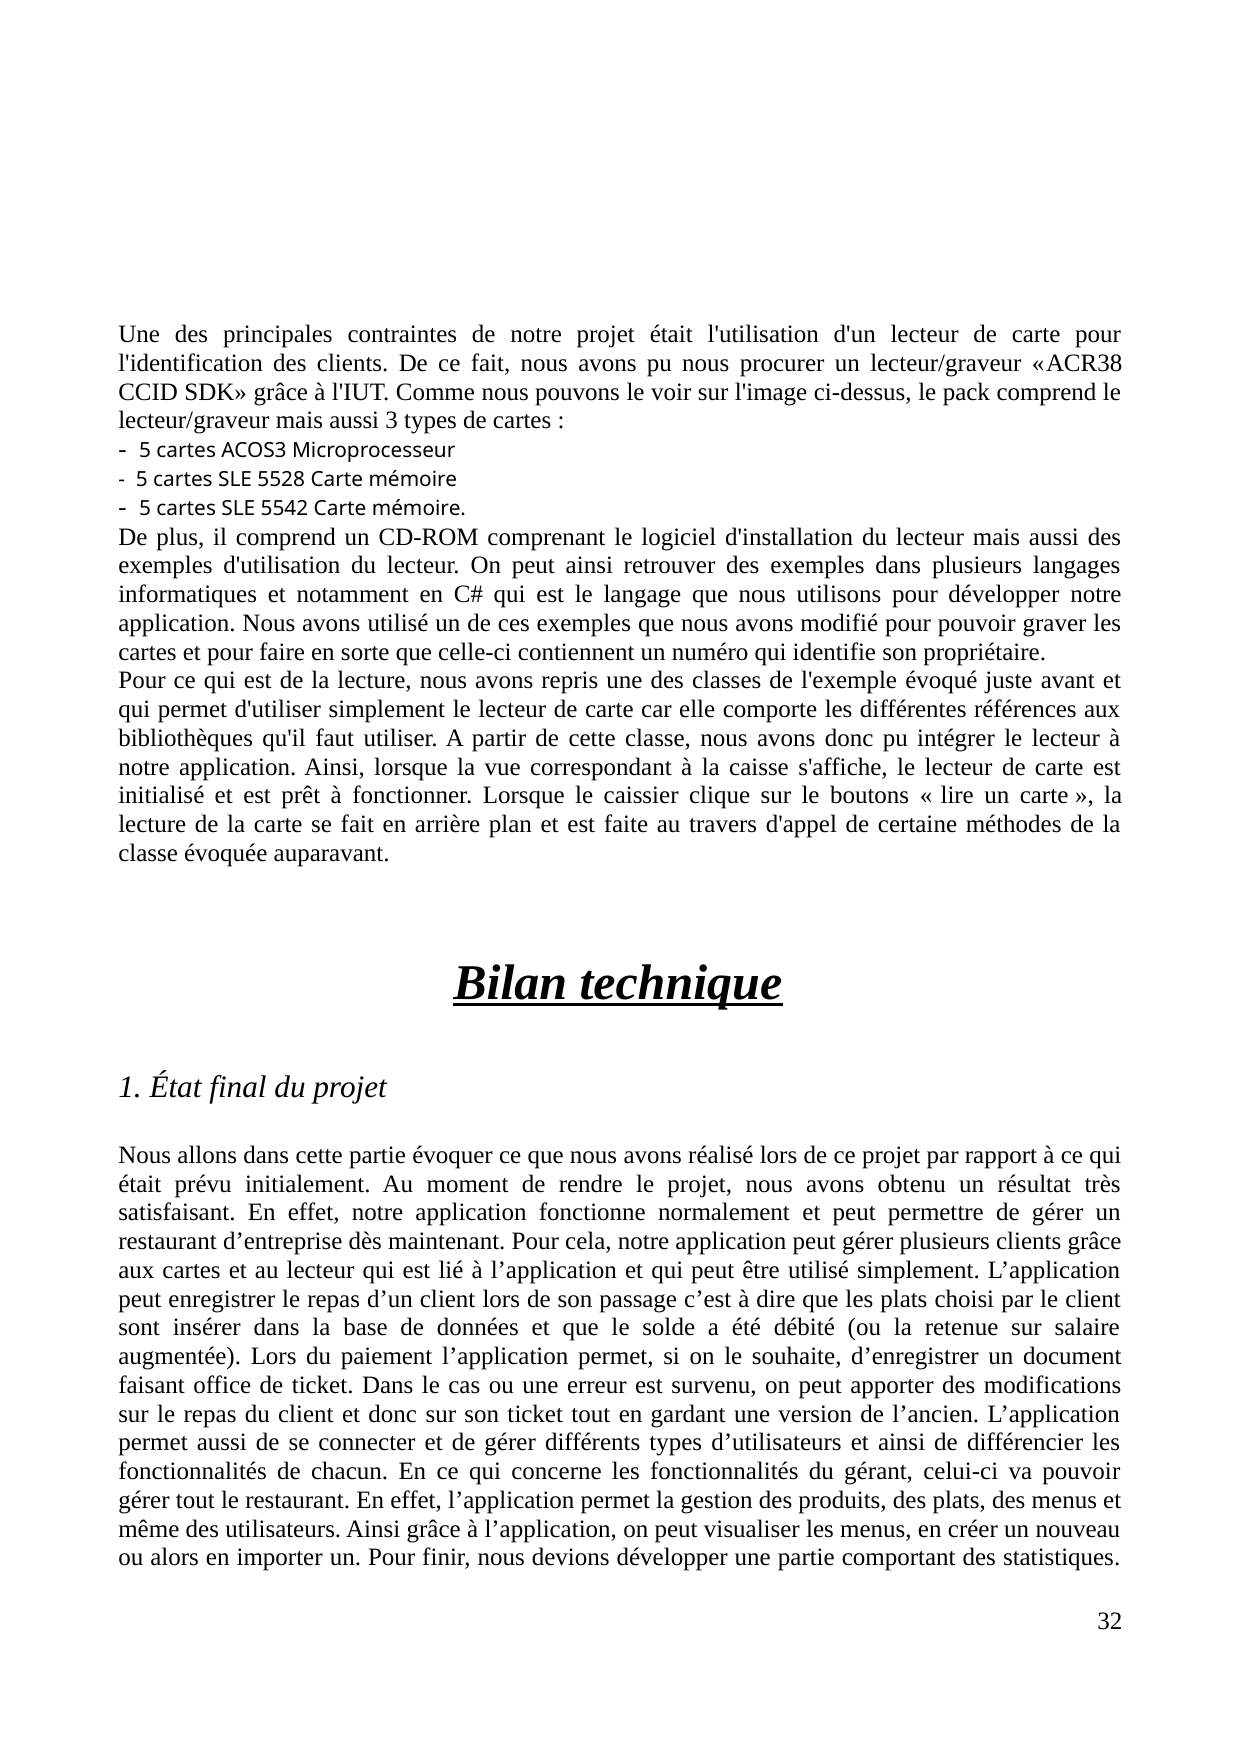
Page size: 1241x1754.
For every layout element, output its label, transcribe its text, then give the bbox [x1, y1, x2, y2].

text Bilan technique [118, 953, 1122, 1011]
text - 5 cartes SLE 5542 Carte mémoire. [118, 492, 1122, 522]
text 1. État final du projet [118, 1068, 1122, 1104]
text Nous allons dans cette partie évoquer ce que nous avons réalisé lors de ce projet par rapport à ce qui était prévu initialement. Au moment de rendre le projet, nous avons obtenu un résultat très satisfaisant. En effet, notre application fonctionne normalement et peut permettre de gérer un restaurant d’entreprise dès maintenant. Pour cela, notre application peut gérer plusieurs clients grâce aux cartes et au lecteur qui est lié à l’application et qui peut être utilisé simplement. L’application peut enregistrer le repas d’un client lors de son passage c’est à dire que les plats choisi par le client sont insérer dans la base de données et que le solde a été débité (ou la retenue sur salaire augmentée). Lors du paiement l’application permet, si on le souhaite, d’enregistrer un document faisant office de ticket. Dans le cas ou une erreur est survenu, on peut apporter des modifications sur le repas du client et donc sur son ticket tout en gardant une version de l’ancien. L’application permet aussi de se connecter et de gérer différents types d’utilisateurs et ainsi de différencier les fonctionnalités de chacun. En ce qui concerne les fonctionnalités du gérant, celui-ci va pouvoir gérer tout le restaurant. En effet, l’application permet la gestion des produits, des plats, des menus et même des utilisateurs. Ainsi grâce à l’application, on peut visualiser les menus, en créer un nouveau ou alors en importer un. Pour finir, nous devions développer une partie comportant des statistiques. [118, 1140, 1122, 1571]
text Pour ce qui est de la lecture, nous avons repris une des classes de l'exemple évoqué juste avant et qui permet d'utiliser simplement le lecteur de carte car elle comporte les différentes références aux bibliothèques qu'il faut utiliser. A partir de cette classe, nous avons donc pu intégrer le lecteur à notre application. Ainsi, lorsque la vue correspondant à la caisse s'affiche, le lecteur de carte est initialisé et est prêt à fonctionner. Lorsque le caissier clique sur le boutons « lire un carte », la lecture de la carte se fait en arrière plan et est faite au travers d'appel de certaine méthodes de la classe évoquée auparavant. [118, 666, 1122, 867]
text De plus, il comprend un CD-ROM comprenant le logiciel d'installation du lecteur mais aussi des exemples d'utilisation du lecteur. On peut ainsi retrouver des exemples dans plusieurs langages informatiques et notamment en C# qui est le langage que nous utilisons pour développer notre application. Nous avons utilisé un de ces exemples que nous avons modifié pour pouvoir graver les cartes et pour faire en sorte que celle-ci contiennent un numéro qui identifie son propriétaire. [118, 522, 1122, 666]
text - 5 cartes SLE 5528 Carte mémoire [118, 464, 1122, 492]
text - 5 cartes ACOS3 Microprocesseur [118, 434, 1122, 464]
text Une des principales contraintes de notre projet était l'utilisation d'un lecteur de carte pour l'identification des clients. De ce fait, nous avons pu nous procurer un lecteur/graveur «ACR38 CCID SDK» grâce à l'IUT. Comme nous pouvons le voir sur l'image ci-dessus, le pack comprend le lecteur/graveur mais aussi 3 types de cartes : [118, 319, 1122, 434]
